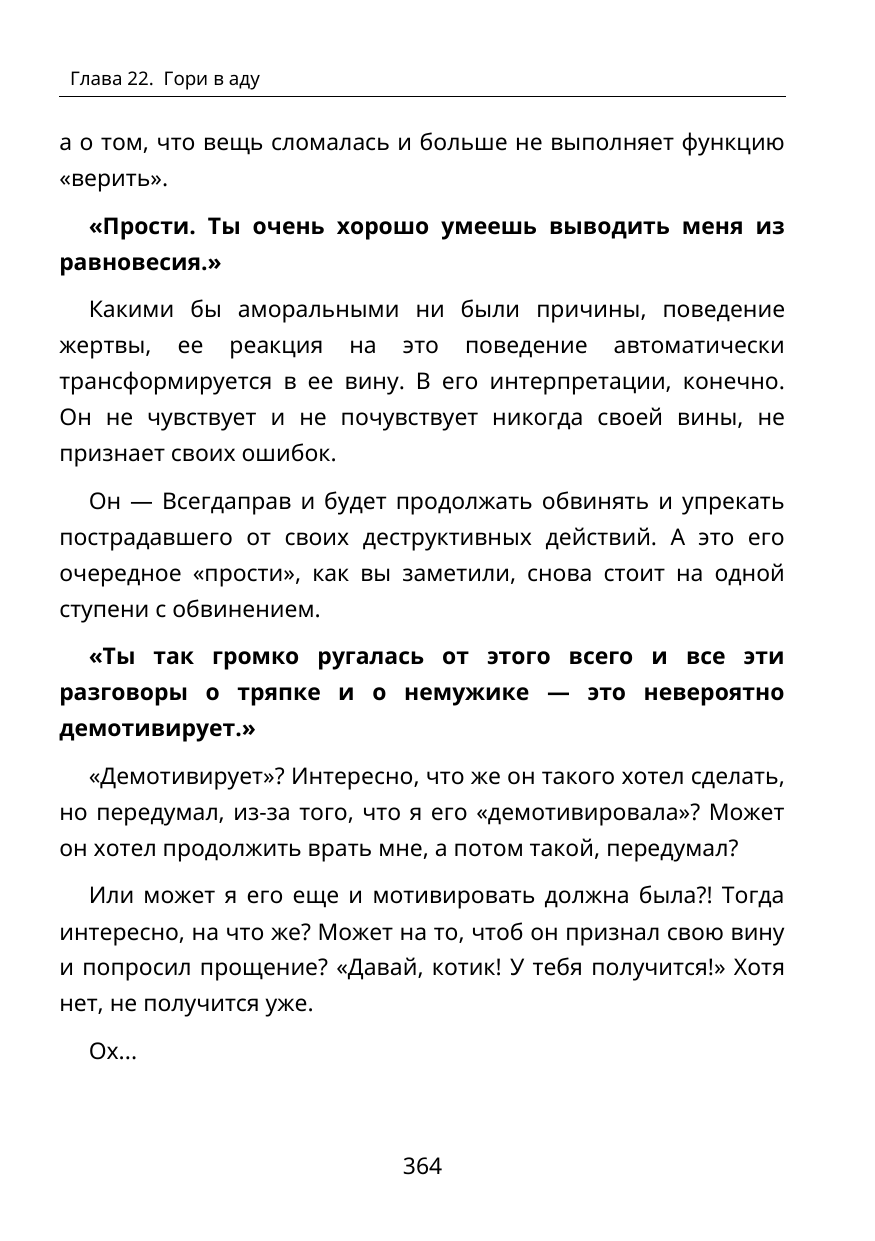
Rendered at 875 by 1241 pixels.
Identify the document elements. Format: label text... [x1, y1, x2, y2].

text «Демотивирует»? Интересно, что же он такого хотел сделать, но передумал, из-за того, что я его «демотивировала»? Может он хотел продолжить врать мне, а потом такой, передумал? [59, 760, 786, 863]
text Какими бы аморальными ни были причины, поведение жертвы, ее реакция на это поведение автоматически трансформируется в ее вину. В его интерпретации, конечно. Он не чувствует и не почувствует никогда своей вины, не признает своих ошибок. [59, 293, 786, 468]
text Ох... [59, 1035, 786, 1066]
text Или может я его еще и мотивировать должна была?! Тогда интересно, на что же? Может на то, чтоб он признал свою вину и попросил прощение? «Давай, котик! У тебя получится!» Хотя нет, не получится уже. [59, 879, 786, 1018]
text «Ты так громко ругалась от этого всего и все эти разговоры о тряпке и о немужике — это невероятно демотивирует.» [59, 640, 786, 743]
text Он — Всегдаправ и будет продолжать обвинять и упрекать пострадавшего от своих деструктивных действий. А это его очередное «прости», как вы заметили, снова стоит на одной ступени с обвинением. [59, 485, 786, 624]
text а о том, что вещь сломалась и больше не выполняет функцию «верить». [59, 126, 786, 193]
text «Прости. Ты очень хорошо умеешь выводить меня из равновесия.» [59, 210, 786, 277]
